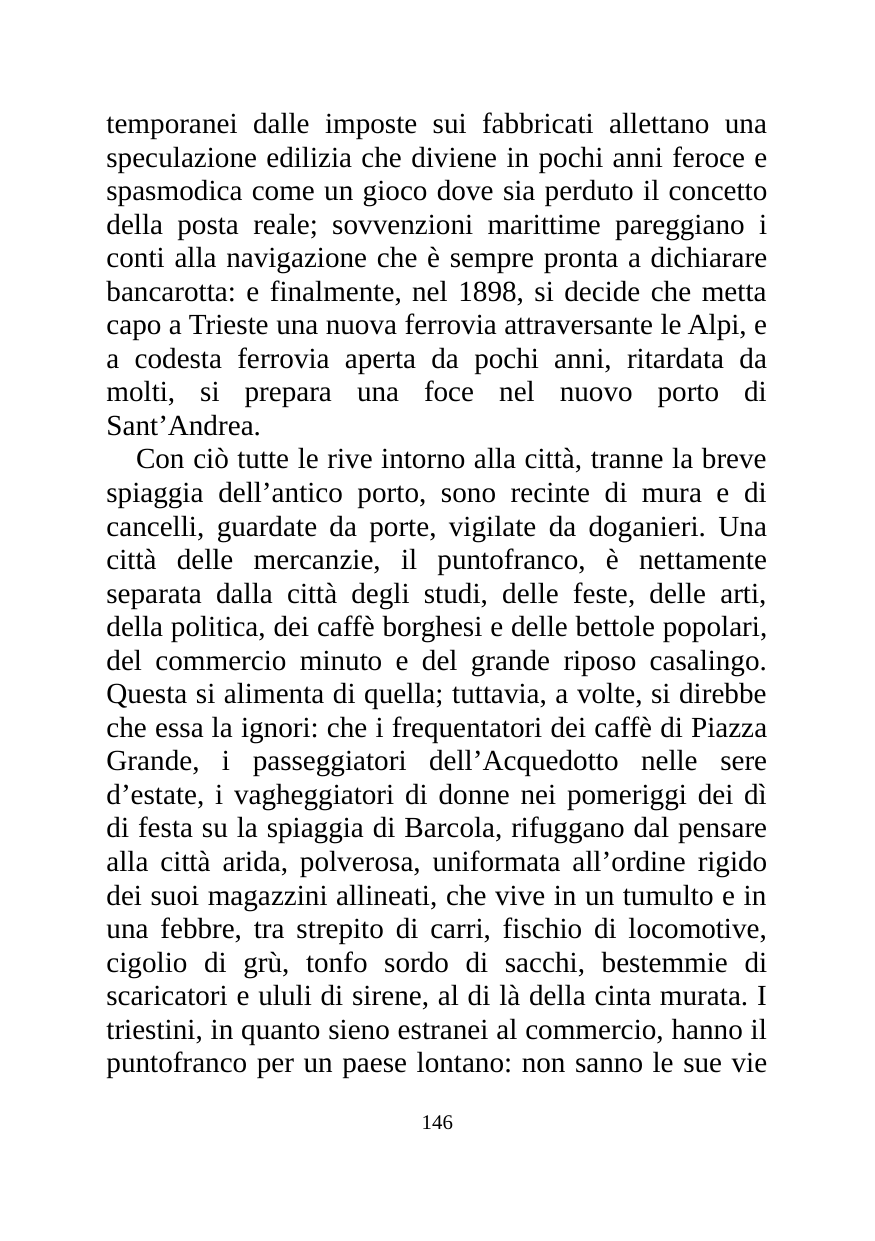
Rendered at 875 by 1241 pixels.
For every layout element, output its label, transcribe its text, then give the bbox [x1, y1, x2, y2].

text temporanei dalle imposte sui fabbricati allettano una speculazione edilizia che diviene in pochi anni feroce e spasmodica come un gioco dove sia perduto il concetto della posta reale; sovvenzioni marittime pareggiano i conti alla navigazione che è sempre pronta a dichiarare bancarotta: e finalmente, nel 1898, si decide che metta capo a Trieste una nuova ferrovia attraversante le Alpi, e a codesta ferrovia aperta da pochi anni, ritardata da molti, si prepara una foce nel nuovo porto di Sant’Andrea. [106, 106, 768, 442]
text Con ciò tutte le rive intorno alla città, tranne la breve spiaggia dell’antico porto, sono recinte di mura e di cancelli, guardate da porte, vigilate da doganieri. Una città delle mercanzie, il puntofranco, è nettamente separata dalla città degli studi, delle feste, delle arti, della politica, dei caffè borghesi e delle bettole popolari, del commercio minuto e del grande riposo casalingo. Questa si alimenta di quella; tuttavia, a volte, si direbbe che essa la ignori: che i frequentatori dei caffè di Piazza Grande, i passeggiatori dell’Acquedotto nelle sere d’estate, i vagheggiatori di donne nei pomeriggi dei dì di festa su la spiaggia di Barcola, rifuggano dal pensare alla città arida, polverosa, uniformata all’ordine rigido dei suoi magazzini allineati, che vive in un tumulto e in una febbre, tra strepito di carri, fischio di locomotive, cigolio di grù, tonfo sordo di sacchi, bestemmie di scaricatori e ululi di sirene, al di là della cinta murata. I triestini, in quanto sieno estranei al commercio, hanno il puntofranco per un paese lontano: non sanno le sue vie [106, 442, 768, 1079]
